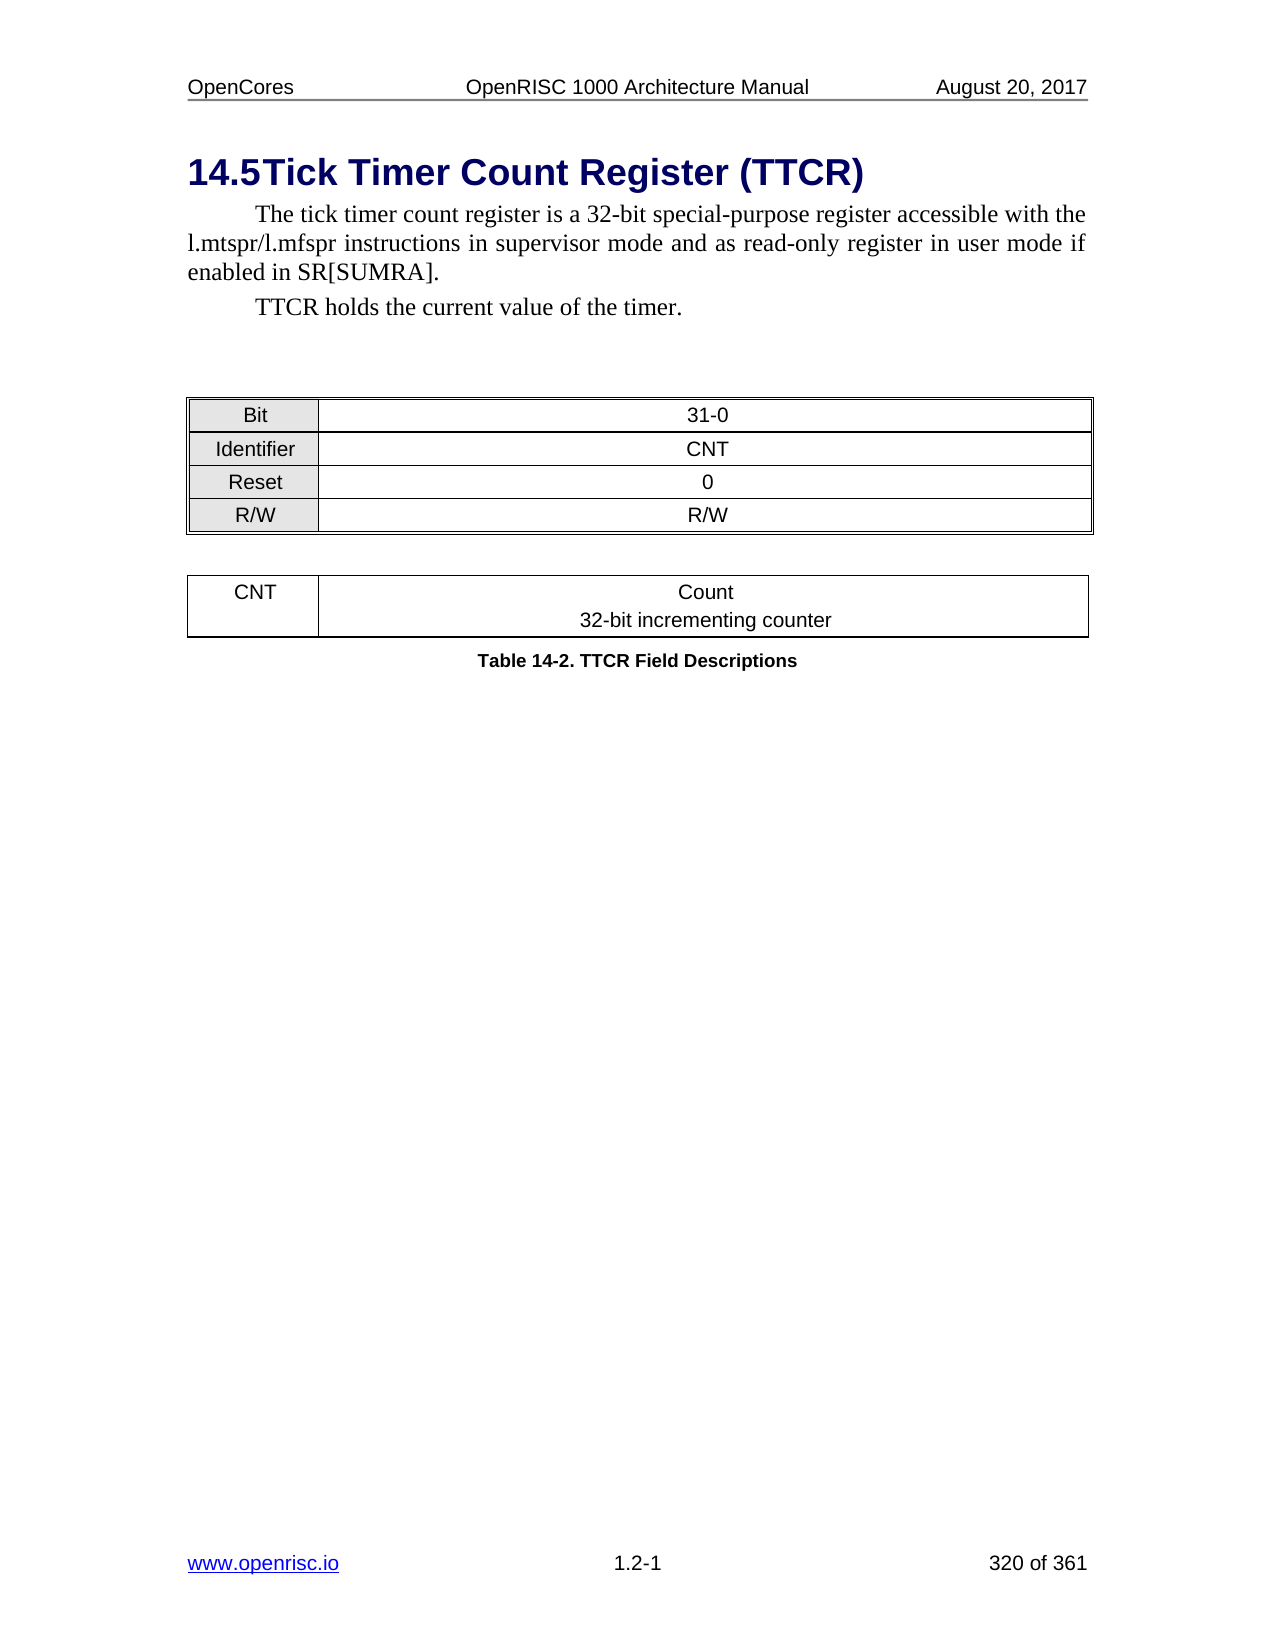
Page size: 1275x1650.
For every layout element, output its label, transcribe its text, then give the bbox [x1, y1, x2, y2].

table_cell R/W [319, 499, 1091, 531]
table_cell R/W [190, 499, 318, 531]
table_header Count 32-bit incrementing counter [319, 576, 1088, 636]
table_cell CNT [319, 433, 1091, 465]
table_cell 0 [319, 466, 1091, 498]
table_cell Identifier [190, 433, 318, 465]
table_header Bit [190, 400, 318, 431]
subtitle Tick Timer Count Register (TTCR) [187, 150, 1087, 193]
table_header CNT [188, 576, 318, 636]
table_cell Reset [190, 466, 318, 498]
text TTCR holds the current value of the timer. [187, 292, 1087, 321]
text Table 14-2. TTCR Field Descriptions [187, 650, 1087, 672]
text The tick timer count register is a 32-bit special-purpose register accessible with the l.mtspr/l.mfspr instructions in supervisor mode and as read-only register in user mode if enabled in SR[SUMRA]. [187, 199, 1087, 286]
table_header 31-0 [319, 400, 1091, 431]
